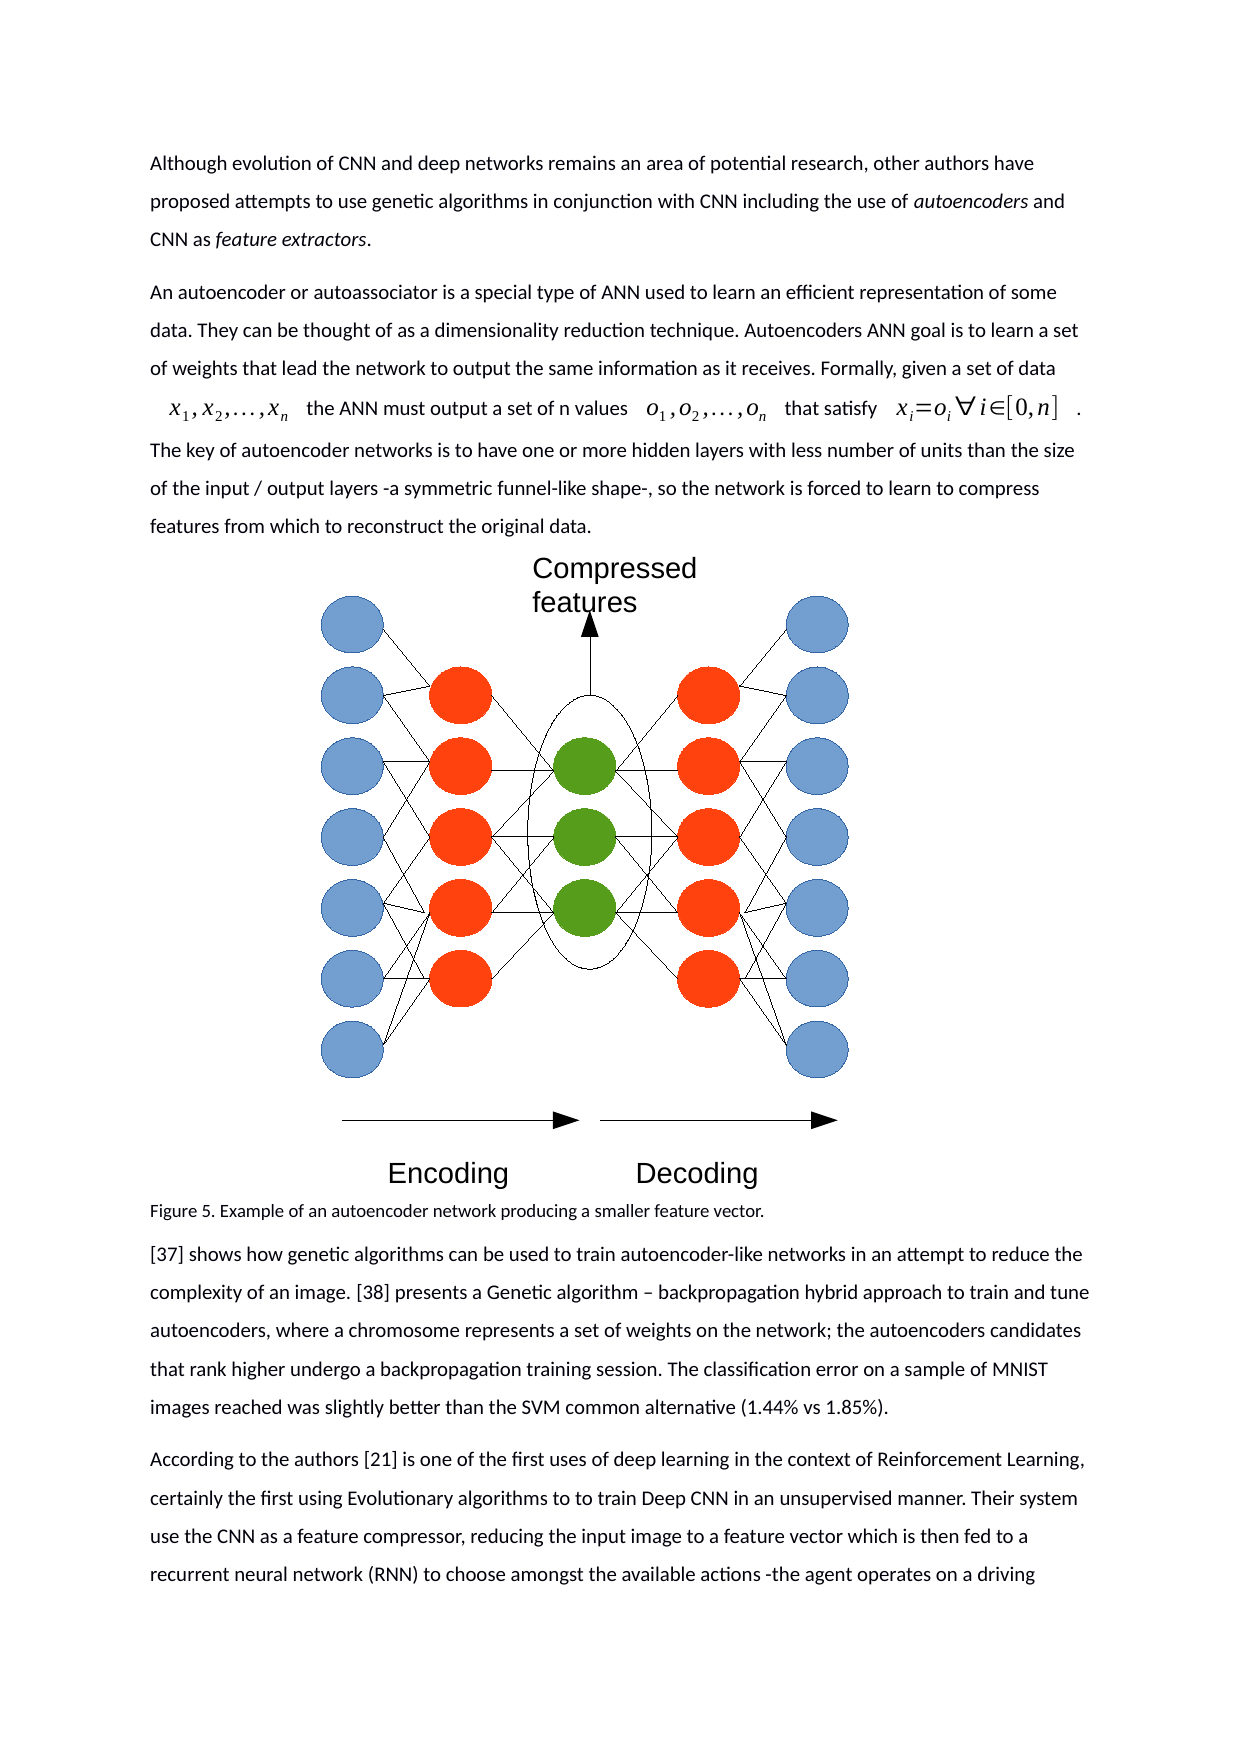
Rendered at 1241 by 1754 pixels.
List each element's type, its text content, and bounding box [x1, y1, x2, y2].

text Although evolution of CNN and deep networks remains an area of potential research, other authors have proposed attempts to use genetic algorithms in conjunction with CNN including the use of autoencoders and CNN as feature extractors. [150, 150, 1090, 252]
text [37]⁠ shows how genetic algorithms can be used to train autoencoder-like networks in an attempt to reduce the complexity of an image. [38]⁠ presents a Genetic algorithm – backpropagation hybrid approach to train and tune autoencoders, where a chromosome represents a set of weights on the network; the autoencoders candidates that rank higher undergo a backpropagation training session. The classification error on a sample of MNIST images reached was slightly better than the SVM common alternative (1.44% vs 1.85%). [150, 1241, 1090, 1419]
text Figure 5. Example of an autoencoder network producing a smaller feature vector. [150, 569, 1090, 1222]
text An autoencoder or autoassociator is a special type of ANN used to learn an efficient representation of some data. They can be thought of as a dimensionality reduction technique. Autoencoders ANN goal is to learn a set of weights that lead the network to output the same information as it receives. Formally, given a set of data the ANN must output a set of n valuesthat satisfy. The key of autoencoder networks is to have one or more hidden layers with less number of units than the size of the input / output layers -a symmetric funnel-like shape-, so the network is forced to learn to compress features from which to reconstruct the original data. [150, 279, 1090, 539]
text According to the authors [21]⁠ is one of the first uses of deep learning in the context of Reinforcement Learning, certainly the first using Evolutionary algorithms to to train Deep CNN in an unsupervised manner. Their system use the CNN as a feature compressor, reducing the input image to a feature vector which is then fed to a recurrent neural network (RNN) to choose amongst the available actions -the agent operates on a driving [150, 1447, 1090, 1586]
